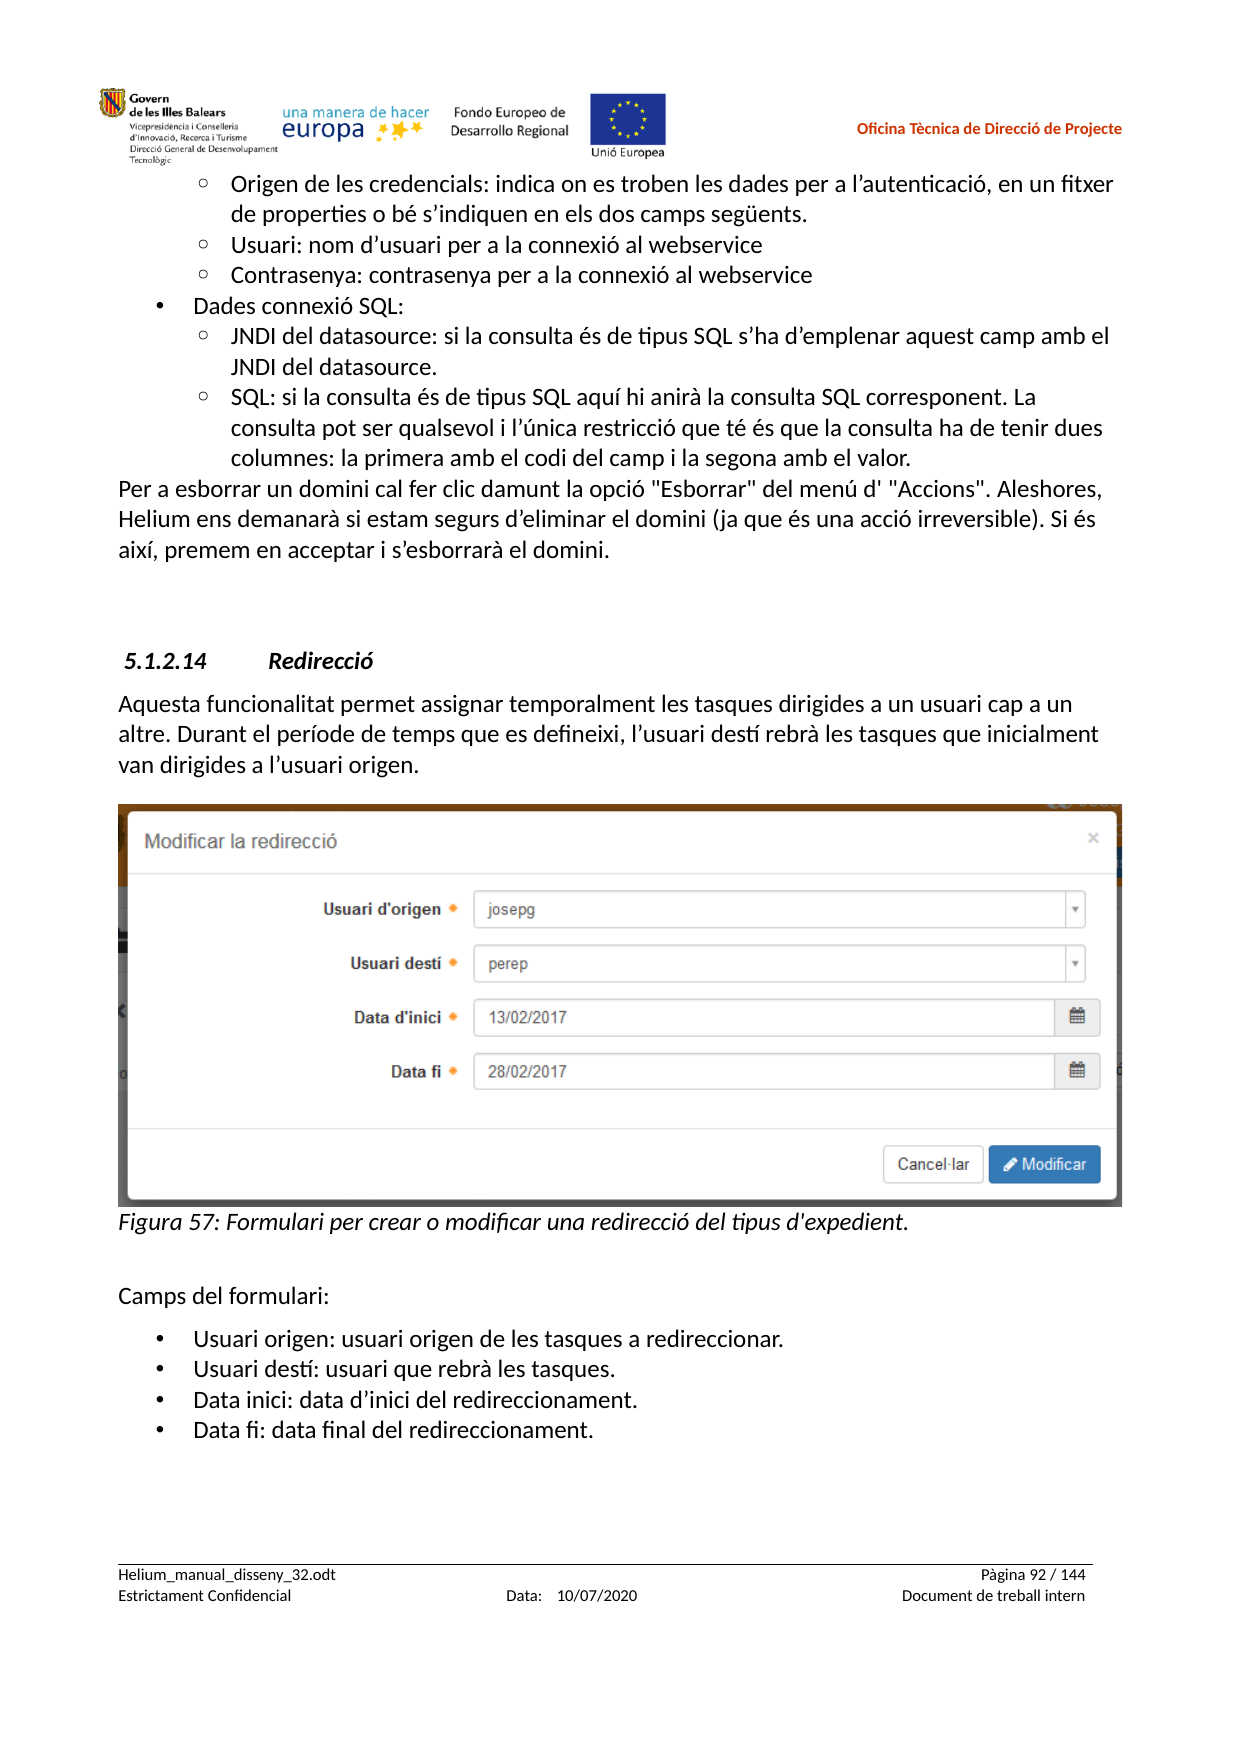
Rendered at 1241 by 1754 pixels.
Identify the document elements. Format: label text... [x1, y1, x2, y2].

text Figura 57: Formulari per crear o modificar una redirecció del tipus d'expedient. [118, 1207, 1122, 1237]
list Contrasenya: contrasenya per a la connexió al webservice [193, 259, 1122, 290]
picture [99, 87, 668, 166]
picture [118, 804, 1123, 1207]
text Aquesta funcionalitat permet assignar temporalment les tasques dirigides a un usuari cap a un altre. Durant el període de temps que es defineixi, l’usuari destí rebrà les tasques que inicialment van dirigides a l’usuari origen. [118, 688, 1122, 779]
list SQL: si la consulta és de tipus SQL aquí hi anirà la consulta SQL corresponent. La consulta pot ser qualsevol i l’única restricció que té és que la consulta ha de tenir dues columnes: la primera amb el codi del camp i la segona amb el valor. [193, 382, 1122, 473]
subtitle Redirecció [118, 645, 1122, 676]
list Dades connexió SQL: [156, 290, 1122, 321]
list Data fi: data final del redireccionament. [156, 1414, 1122, 1445]
list Data inici: data d’inici del redireccionament. [156, 1384, 1122, 1414]
text Camps del formulari: [118, 1280, 1122, 1310]
list Usuari: nom d’usuari per a la connexió al webservice [193, 229, 1122, 259]
list Origen de les credencials: indica on es troben les dades per a l’autenticació, en un fitxer de properties o bé s’indiquen en els dos camps següents. [193, 168, 1122, 229]
list Usuari destí: usuari que rebrà les tasques. [156, 1353, 1122, 1384]
text Per a esborrar un domini cal fer clic damunt la opció "Esborrar" del menú d' "Accions". Aleshores, Helium ens demanarà si estam segurs d’eliminar el domini (ja que és una acció irreversible). Si és així, premem en acceptar i s’esborrarà el domini. [118, 473, 1122, 565]
list Usuari origen: usuari origen de les tasques a redireccionar. [156, 1323, 1122, 1353]
list JNDI del datasource: si la consulta és de tipus SQL s’ha d’emplenar aquest camp amb el JNDI del datasource. [193, 321, 1122, 382]
